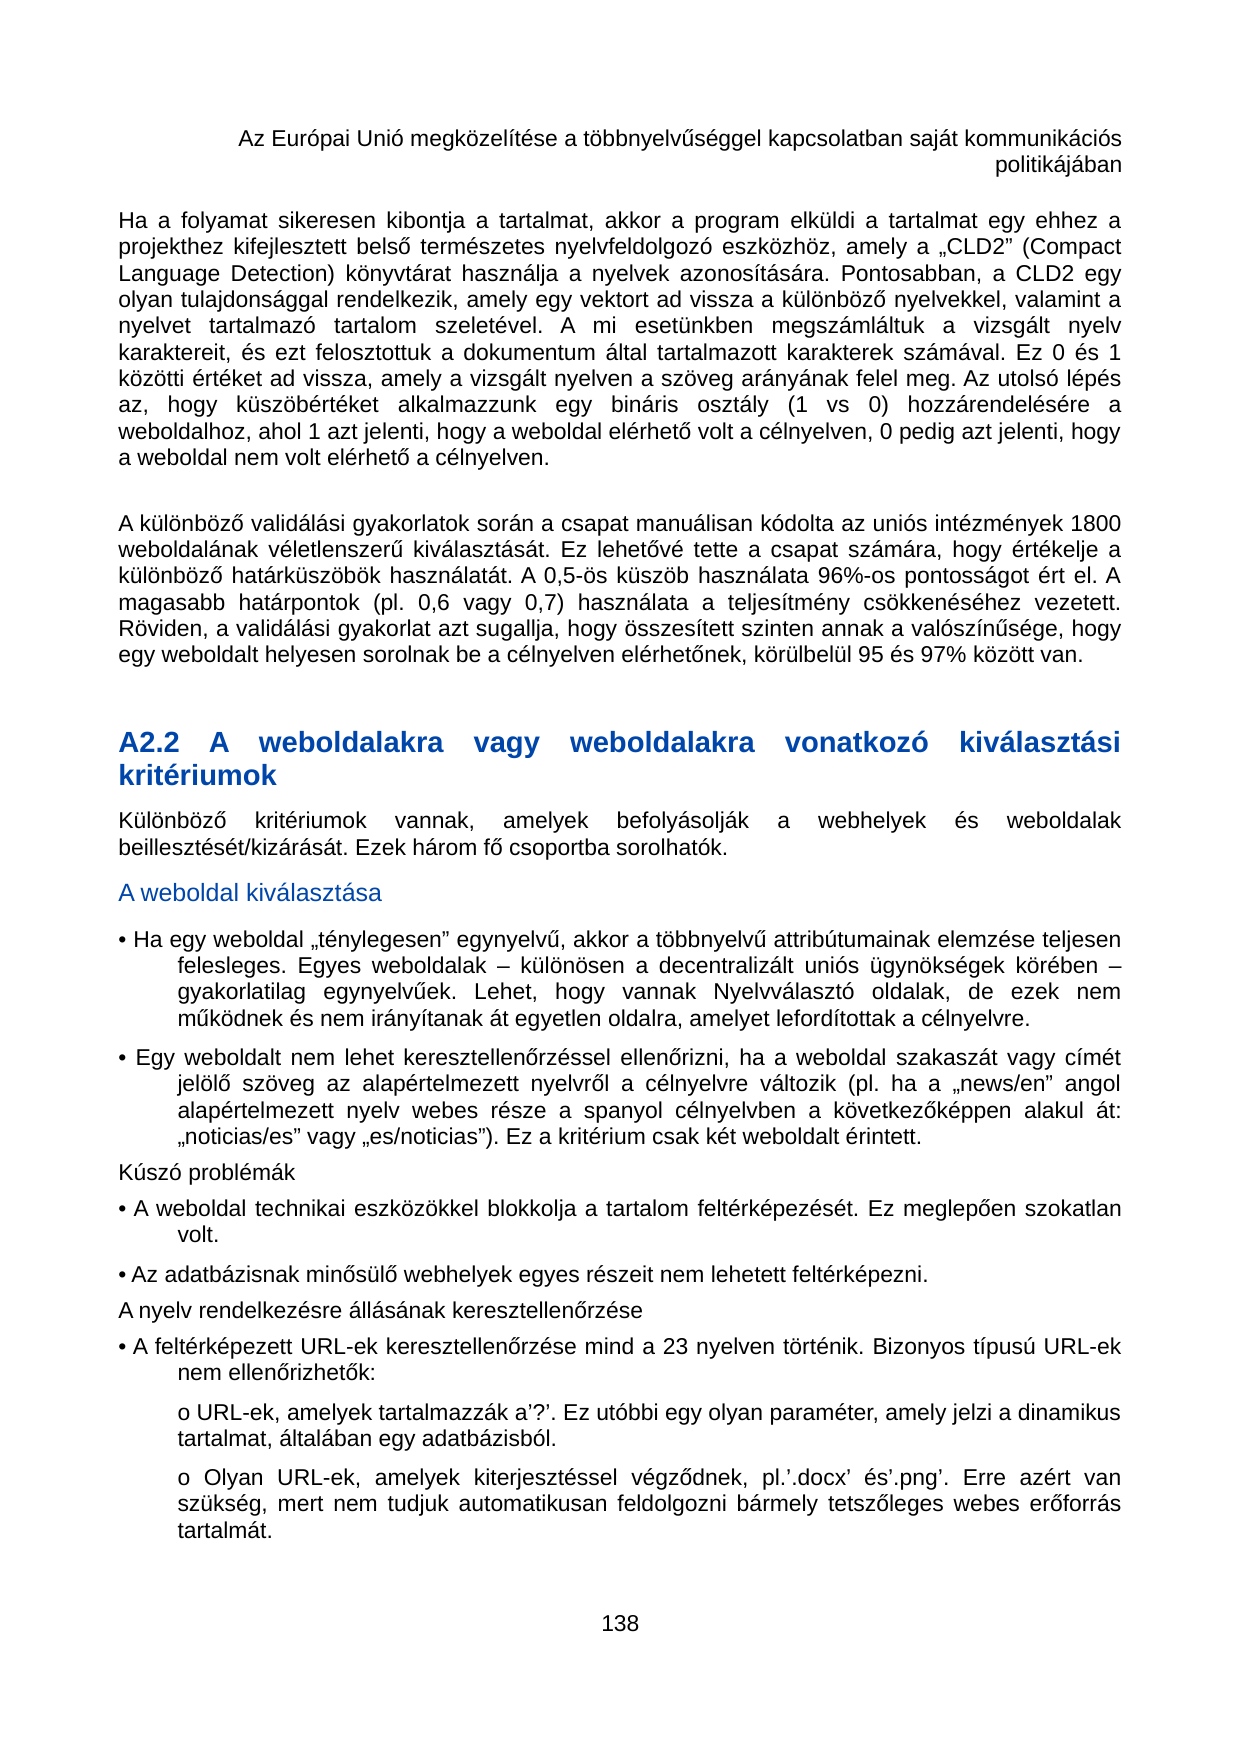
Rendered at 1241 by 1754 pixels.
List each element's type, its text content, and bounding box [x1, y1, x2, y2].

text Ha a folyamat sikeresen kibontja a tartalmat, akkor a program elküldi a tartalmat egy ehhez a projekthez kifejlesztett belső természetes nyelvfeldolgozó eszközhöz, amely a „CLD2” (Compact Language Detection) könyvtárat használja a nyelvek azonosítására. Pontosabban, a CLD2 egy olyan tulajdonsággal rendelkezik, amely egy vektort ad vissza a különböző nyelvekkel, valamint a nyelvet tartalmazó tartalom szeletével. A mi esetünkben megszámláltuk a vizsgált nyelv karaktereit, és ezt felosztottuk a dokumentum által tartalmazott karakterek számával. Ez 0 és 1 közötti értéket ad vissza, amely a vizsgált nyelven a szöveg arányának felel meg. Az utolsó lépés az, hogy küszöbértéket alkalmazzunk egy bináris osztály (1 vs 0) hozzárendelésére a weboldalhoz, ahol 1 azt jelenti, hogy a weboldal elérhető volt a célnyelven, 0 pedig azt jelenti, hogy a weboldal nem volt elérhető a célnyelven. [118, 207, 1122, 470]
text A különböző validálási gyakorlatok során a csapat manuálisan kódolta az uniós intézmények 1800 weboldalának véletlenszerű kiválasztását. Ez lehetővé tette a csapat számára, hogy értékelje a különböző határküszöbök használatát. A 0,5-ös küszöb használata 96%-os pontosságot ért el. A magasabb határpontok (pl. 0,6 vagy 0,7) használata a teljesítmény csökkenéséhez vezetett. Röviden, a validálási gyakorlat azt sugallja, hogy összesített szinten annak a valószínűsége, hogy egy weboldalt helyesen sorolnak be a célnyelven elérhetőnek, körülbelül 95 és 97% között van. [118, 509, 1122, 668]
text • Ha egy weboldal „ténylegesen” egynyelvű, akkor a többnyelvű attribútumainak elemzése teljesen felesleges. Egyes weboldalak – különösen a decentralizált uniós ügynökségek körében – gyakorlatilag egynyelvűek. Lehet, hogy vannak Nyelvválasztó oldalak, de ezek nem működnek és nem irányítanak át egyetlen oldalra, amelyet lefordítottak a célnyelvre. [118, 926, 1122, 1031]
text o Olyan URL-ek, amelyek kiterjesztéssel végződnek, pl.’.docx’ és’.png’. Erre azért van szükség, mert nem tudjuk automatikusan feldolgozni bármely tetszőleges webes erőforrás tartalmát. [177, 1464, 1122, 1543]
text Kúszó problémák [118, 1159, 1122, 1185]
text • Egy weboldalt nem lehet keresztellenőrzéssel ellenőrizni, ha a weboldal szakaszát vagy címét jelölő szöveg az alapértelmezett nyelvről a célnyelvre változik (pl. ha a „news/en” angol alapértelmezett nyelv webes része a spanyol célnyelvben a következőképpen alakul át: „noticias/es” vagy „es/noticias”). Ez a kritérium csak két weboldalt érintett. [118, 1044, 1122, 1149]
text Különböző kritériumok vannak, amelyek befolyásolják a webhelyek és weboldalak beillesztését/kizárását. Ezek három fő csoportba sorolhatók. [118, 807, 1122, 860]
text • A weboldal technikai eszközökkel blokkolja a tartalom feltérképezését. Ez meglepően szokatlan volt. [118, 1195, 1122, 1248]
text • Az adatbázisnak minősülő webhelyek egyes részeit nem lehetett feltérképezni. [118, 1261, 1122, 1287]
subtitle A weboldal kiválasztása [118, 878, 1122, 907]
text o URL-ek, amelyek tartalmazzák a’?’. Ez utóbbi egy olyan paraméter, amely jelzi a dinamikus tartalmat, általában egy adatbázisból. [177, 1398, 1122, 1451]
text A nyelv rendelkezésre állásának keresztellenőrzése [118, 1297, 1122, 1323]
subtitle A2.2 A weboldalakra vagy weboldalakra vonatkozó kiválasztási kritériumok [118, 724, 1122, 792]
text • A feltérképezett URL-ek keresztellenőrzése mind a 23 nyelven történik. Bizonyos típusú URL-ek nem ellenőrizhetők: [118, 1333, 1122, 1386]
